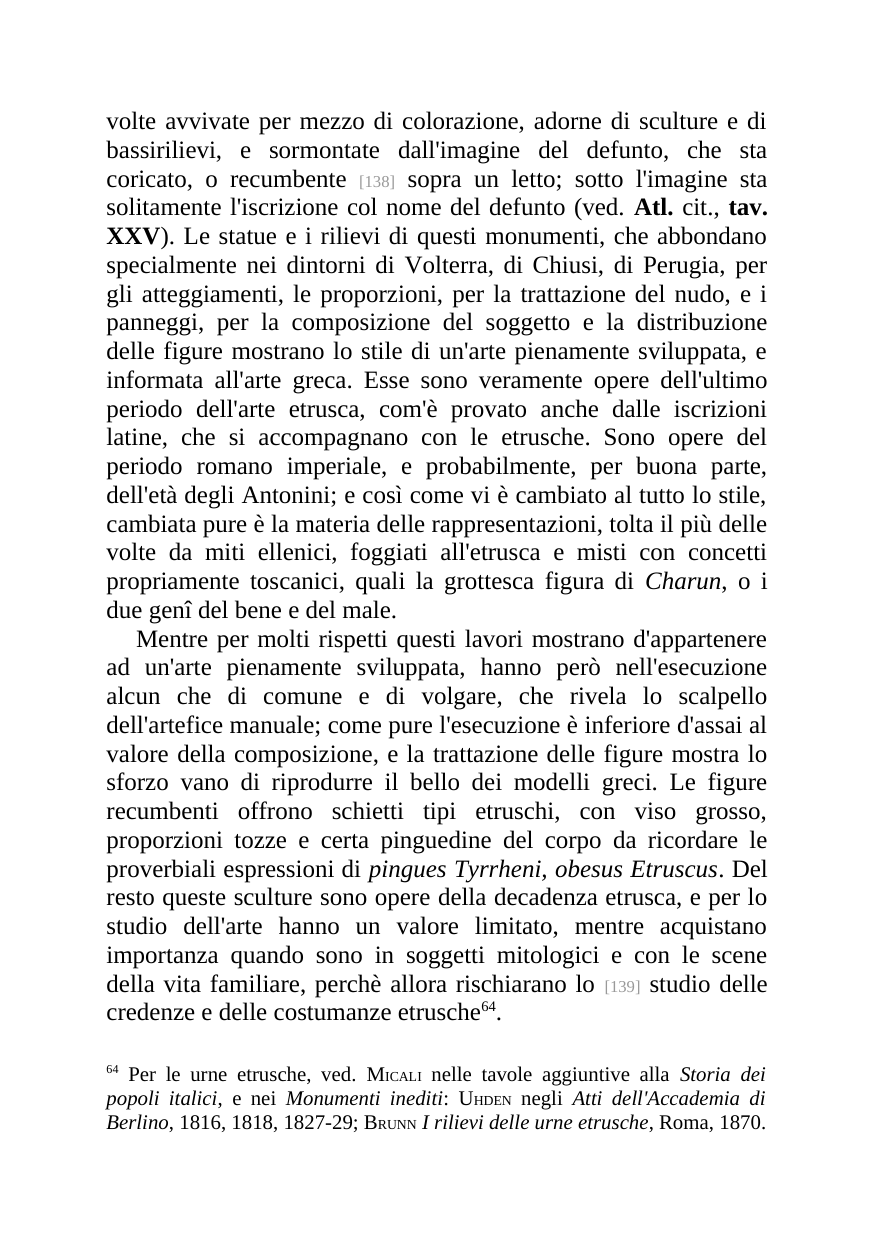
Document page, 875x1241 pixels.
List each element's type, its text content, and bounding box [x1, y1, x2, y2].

text Mentre per molti rispetti questi lavori mostrano d'appartenere ad un'arte pienamente sviluppata, hanno però nell'esecuzione alcun che di comune e di volgare, che rivela lo scalpello dell'artefice manuale; come pure l'esecuzione è inferiore d'assai al valore della composizione, e la trattazione delle figure mostra lo sforzo vano di riprodurre il bello dei modelli greci. Le figure recumbenti offrono schietti tipi etruschi, con viso grosso, proporzioni tozze e certa pinguedine del corpo da ricordare le proverbiali espressioni di pingues Tyrrheni, obesus Etruscus. Del resto queste sculture sono opere della decadenza etrusca, e per lo studio dell'arte hanno un valore limitato, mentre acquistano importanza quando sono in soggetti mitologici e con le scene della vita familiare, perchè allora rischiarano lo [139] studio delle credenze e delle costumanze etrusche. [106, 624, 768, 1026]
text volte avvivate per mezzo di colorazione, adorne di sculture e di bassirilievi, e sormontate dall'imagine del defunto, che sta coricato, o recumbente [138] sopra un letto; sotto l'imagine sta solitamente l'iscrizione col nome del defunto (ved. Atl. cit., tav. XXV). Le statue e i rilievi di questi monumenti, che abbondano specialmente nei dintorni di Volterra, di Chiusi, di Perugia, per gli atteggiamenti, le proporzioni, per la trattazione del nudo, e i panneggi, per la composizione del soggetto e la distribuzione delle figure mostrano lo stile di un'arte pienamente sviluppata, e informata all'arte greca. Esse sono veramente opere dell'ultimo periodo dell'arte etrusca, com'è provato anche dalle iscrizioni latine, che si accompagnano con le etrusche. Sono opere del periodo romano imperiale, e probabilmente, per buona parte, dell'età degli Antonini; e così come vi è cambiato al tutto lo stile, cambiata pure è la materia delle rappresentazioni, tolta il più delle volte da miti ellenici, foggiati all'etrusca e misti con concetti propriamente toscanici, quali la grottesca figura di Charun, o i due genî del bene e del male. [106, 106, 768, 624]
text Per le urne etrusche, ved. Micali nelle tavole aggiuntive alla Storia dei popoli italici, e nei Monumenti inediti: Uhden negli Atti dell'Accademia di Berlino, 1816, 1818, 1827-29; Brunn I rilievi delle urne etrusche, Roma, 1870. [106, 1062, 768, 1134]
